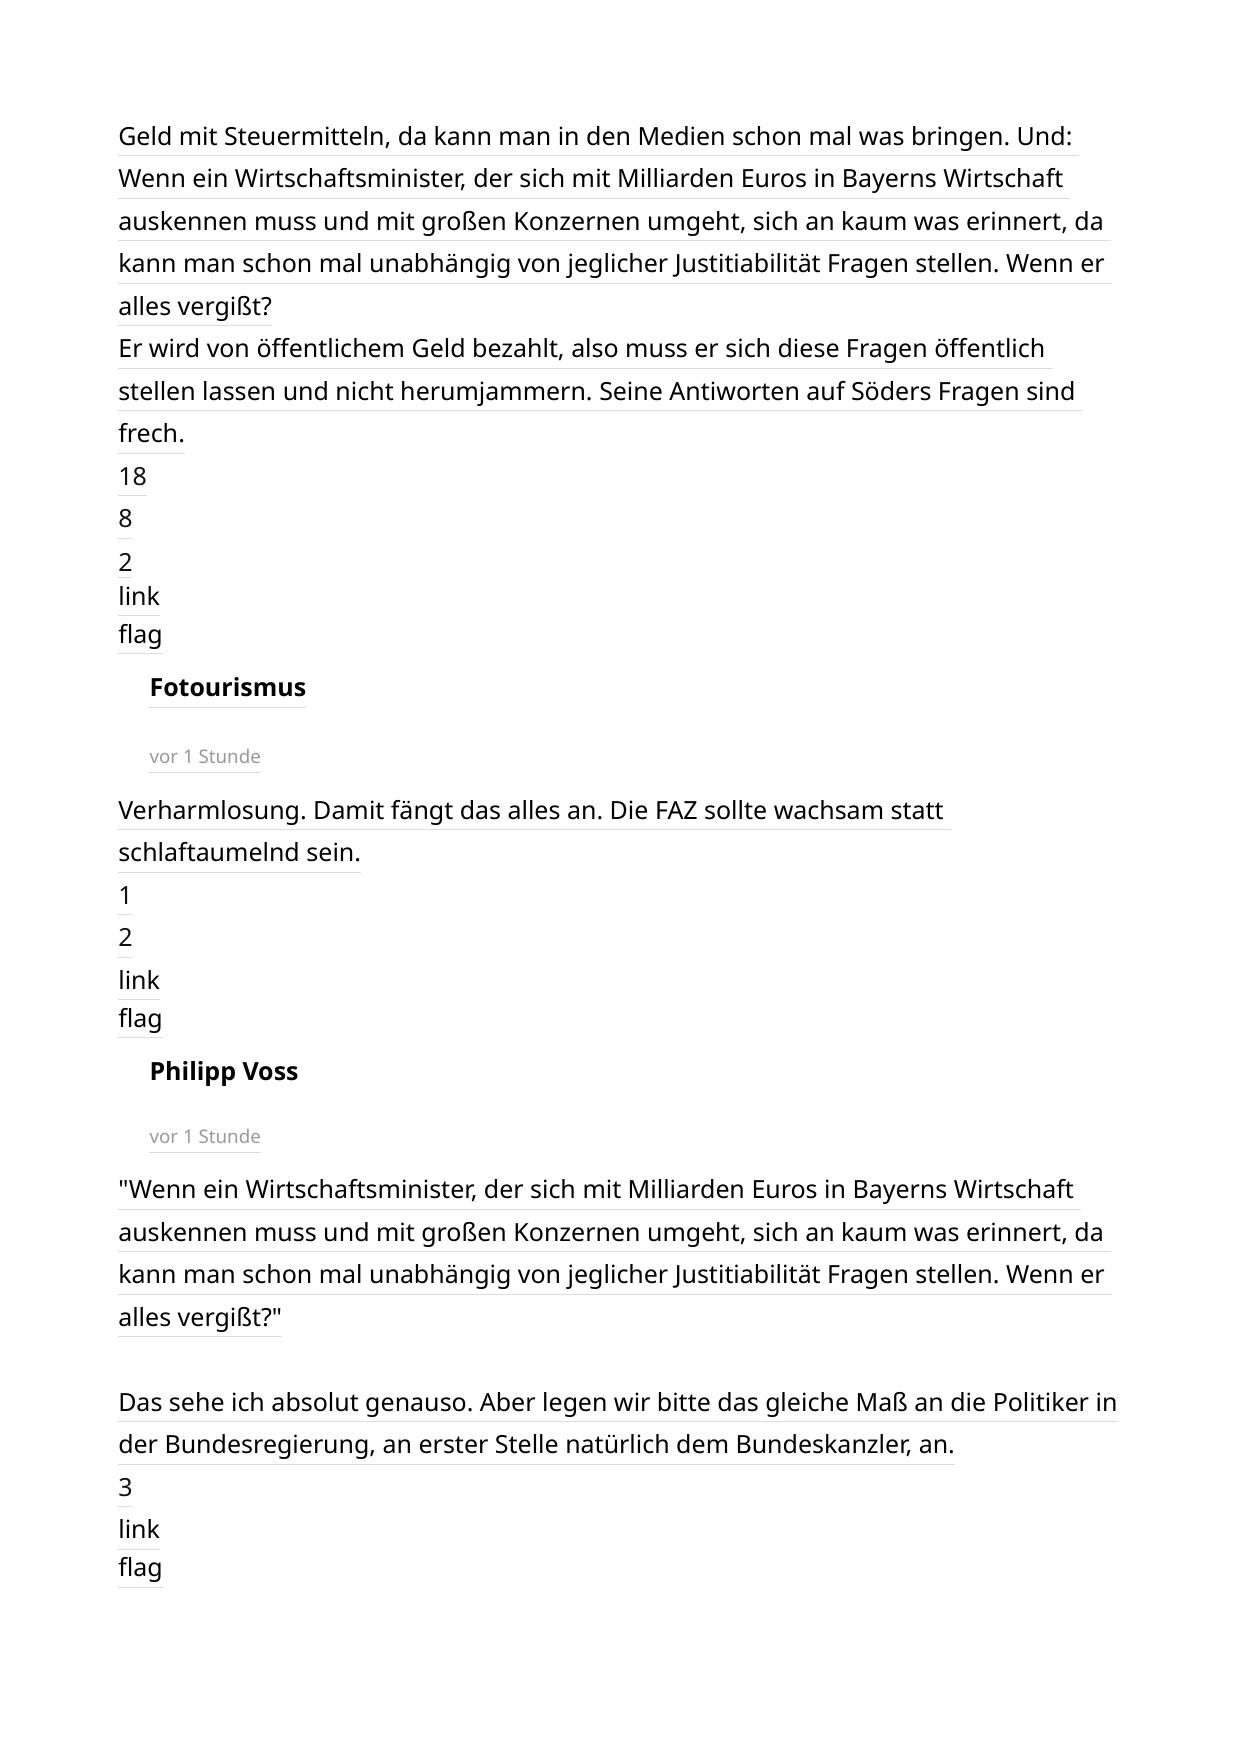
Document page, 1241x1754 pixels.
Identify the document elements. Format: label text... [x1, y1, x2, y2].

text Fotourismus [149, 670, 1122, 708]
text Philipp Voss [149, 1054, 1122, 1088]
text vor 1 Stunde [149, 744, 1117, 773]
text vor 1 Stunde [149, 1123, 1117, 1153]
text 8 [118, 501, 1122, 539]
text Verharmlosung. Damit fängt das alles an. Die FAZ sollte wachsam statt schlaftaumelnd sein. [118, 792, 1122, 873]
text link [118, 578, 1122, 616]
text 2 [118, 543, 1122, 578]
text "Wenn ein Wirtschaftsminister, der sich mit Milliarden Euros in Bayerns Wirtschaft auskennen muss und mit großen Konzernen umgeht, sich an kaum was erinnert, da kann man schon mal unabhängig von jeglicher Justitiabilität Fragen stellen. Wenn er alles vergißt?" Das sehe ich absolut genauso. Aber legen wir bitte das gleiche Maß an die Politiker in der Bundesregierung, an erster Stelle natürlich dem Bundeskanzler, an. [118, 1172, 1122, 1465]
text flag [118, 616, 1122, 654]
text 18 [118, 458, 1122, 496]
text link [118, 962, 1122, 1000]
text flag [118, 1000, 1122, 1038]
text link [118, 1512, 1122, 1550]
text 1 [118, 877, 1122, 915]
text 2 [118, 920, 1122, 958]
text 3 [118, 1469, 1122, 1507]
text flag [118, 1550, 1122, 1588]
text Geld mit Steuermitteln, da kann man in den Medien schon mal was bringen. Und: Wenn ein Wirtschaftsminister, der sich mit Milliarden Euros in Bayerns Wirtschaft auskennen muss und mit großen Konzernen umgeht, sich an kaum was erinnert, da kann man schon mal unabhängig von jeglicher Justitiabilität Fragen stellen. Wenn er alles vergißt? Er wird von öffentlichem Geld bezahlt, also muss er sich diese Fragen öffentlich stellen lassen und nicht herumjammern. Seine Antiworten auf Söders Fragen sind frech. [118, 118, 1122, 454]
